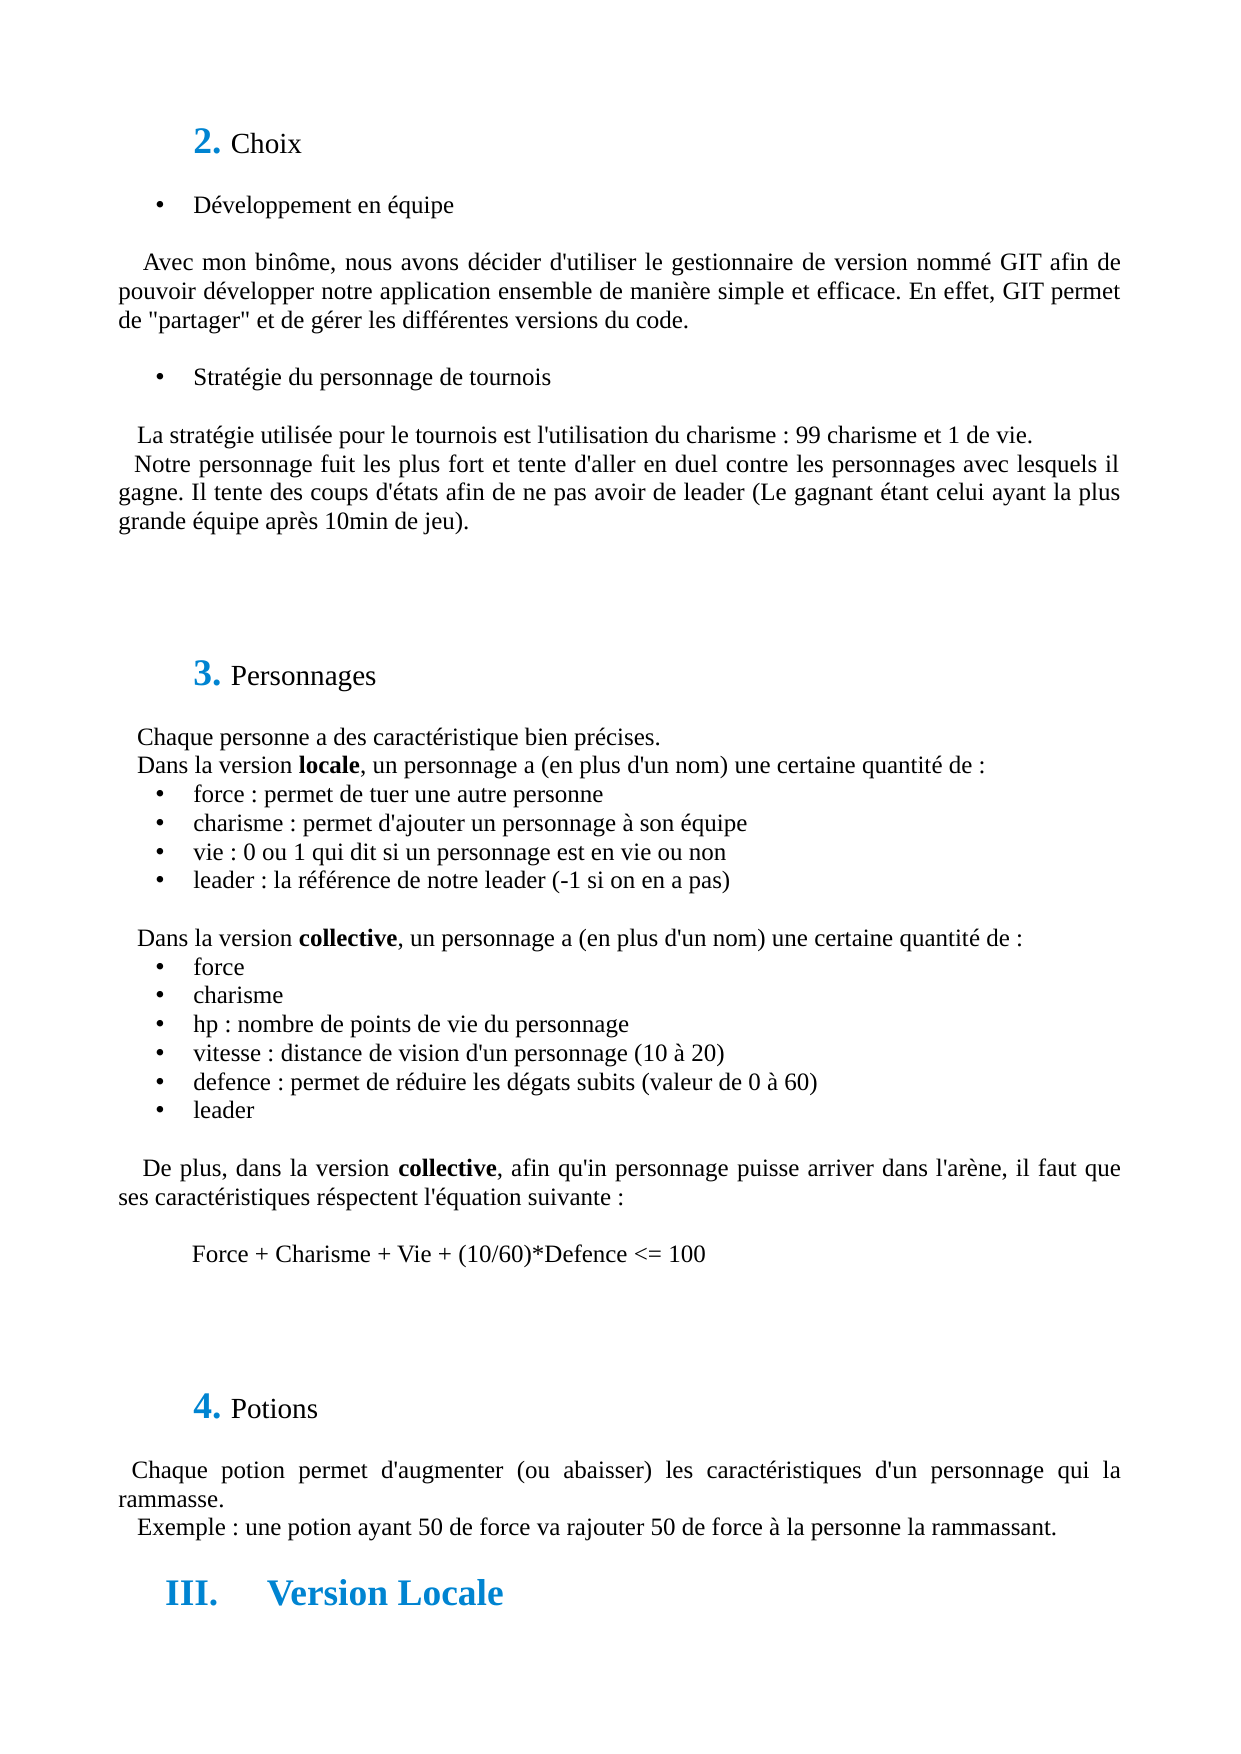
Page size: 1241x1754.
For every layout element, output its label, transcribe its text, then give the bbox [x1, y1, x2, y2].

list vie : 0 ou 1 qui dit si un personnage est en vie ou non [156, 837, 1122, 866]
list Potions [193, 1383, 1122, 1426]
text Force + Charisme + Vie + (10/60)*Defence <= 100 [118, 1239, 1122, 1268]
list Développement en équipe [156, 190, 1122, 219]
list hp : nombre de points de vie du personnage [156, 1009, 1122, 1038]
list charisme [156, 981, 1122, 1009]
text De plus, dans la version collective, afin qu'in personnage puisse arriver dans l'arène, il faut que ses caractéristiques réspectent l'équation suivante : [118, 1153, 1122, 1211]
list vitesse : distance de vision d'un personnage (10 à 20) [156, 1038, 1122, 1067]
list Stratégie du personnage de tournois [156, 362, 1122, 391]
text Chaque personne a des caractéristique bien précises. [118, 722, 1122, 751]
list Personnages [193, 650, 1122, 693]
list defence : permet de réduire les dégats subits (valeur de 0 à 60) [156, 1067, 1122, 1096]
list force : permet de tuer une autre personne [156, 779, 1122, 808]
text La stratégie utilisée pour le tournois est l'utilisation du charisme : 99 charisme et 1 de vie. [118, 420, 1122, 449]
list leader [156, 1096, 1122, 1124]
list Version Locale [156, 1570, 1122, 1613]
text Dans la version locale, un personnage a (en plus d'un nom) une certaine quantité de : [118, 751, 1122, 779]
list leader : la référence de notre leader (-1 si on en a pas) [156, 866, 1122, 894]
list force [156, 952, 1122, 981]
text Dans la version collective, un personnage a (en plus d'un nom) une certaine quantité de : [118, 923, 1122, 952]
text Notre personnage fuit les plus fort et tente d'aller en duel contre les personnages avec lesquels il gagne. Il tente des coups d'états afin de ne pas avoir de leader (Le gagnant étant celui ayant la plus grande équipe après 10min de jeu). [118, 449, 1122, 535]
list Choix [193, 118, 1122, 161]
list charisme : permet d'ajouter un personnage à son équipe [156, 808, 1122, 837]
text Avec mon binôme, nous avons décider d'utiliser le gestionnaire de version nommé GIT afin de pouvoir développer notre application ensemble de manière simple et efficace. En effet, GIT permet de "partager" et de gérer les différentes versions du code. [118, 247, 1122, 334]
text Exemple : une potion ayant 50 de force va rajouter 50 de force à la personne la rammassant. [118, 1512, 1122, 1541]
text Chaque potion permet d'augmenter (ou abaisser) les caractéristiques d'un personnage qui la rammasse. [118, 1455, 1122, 1512]
